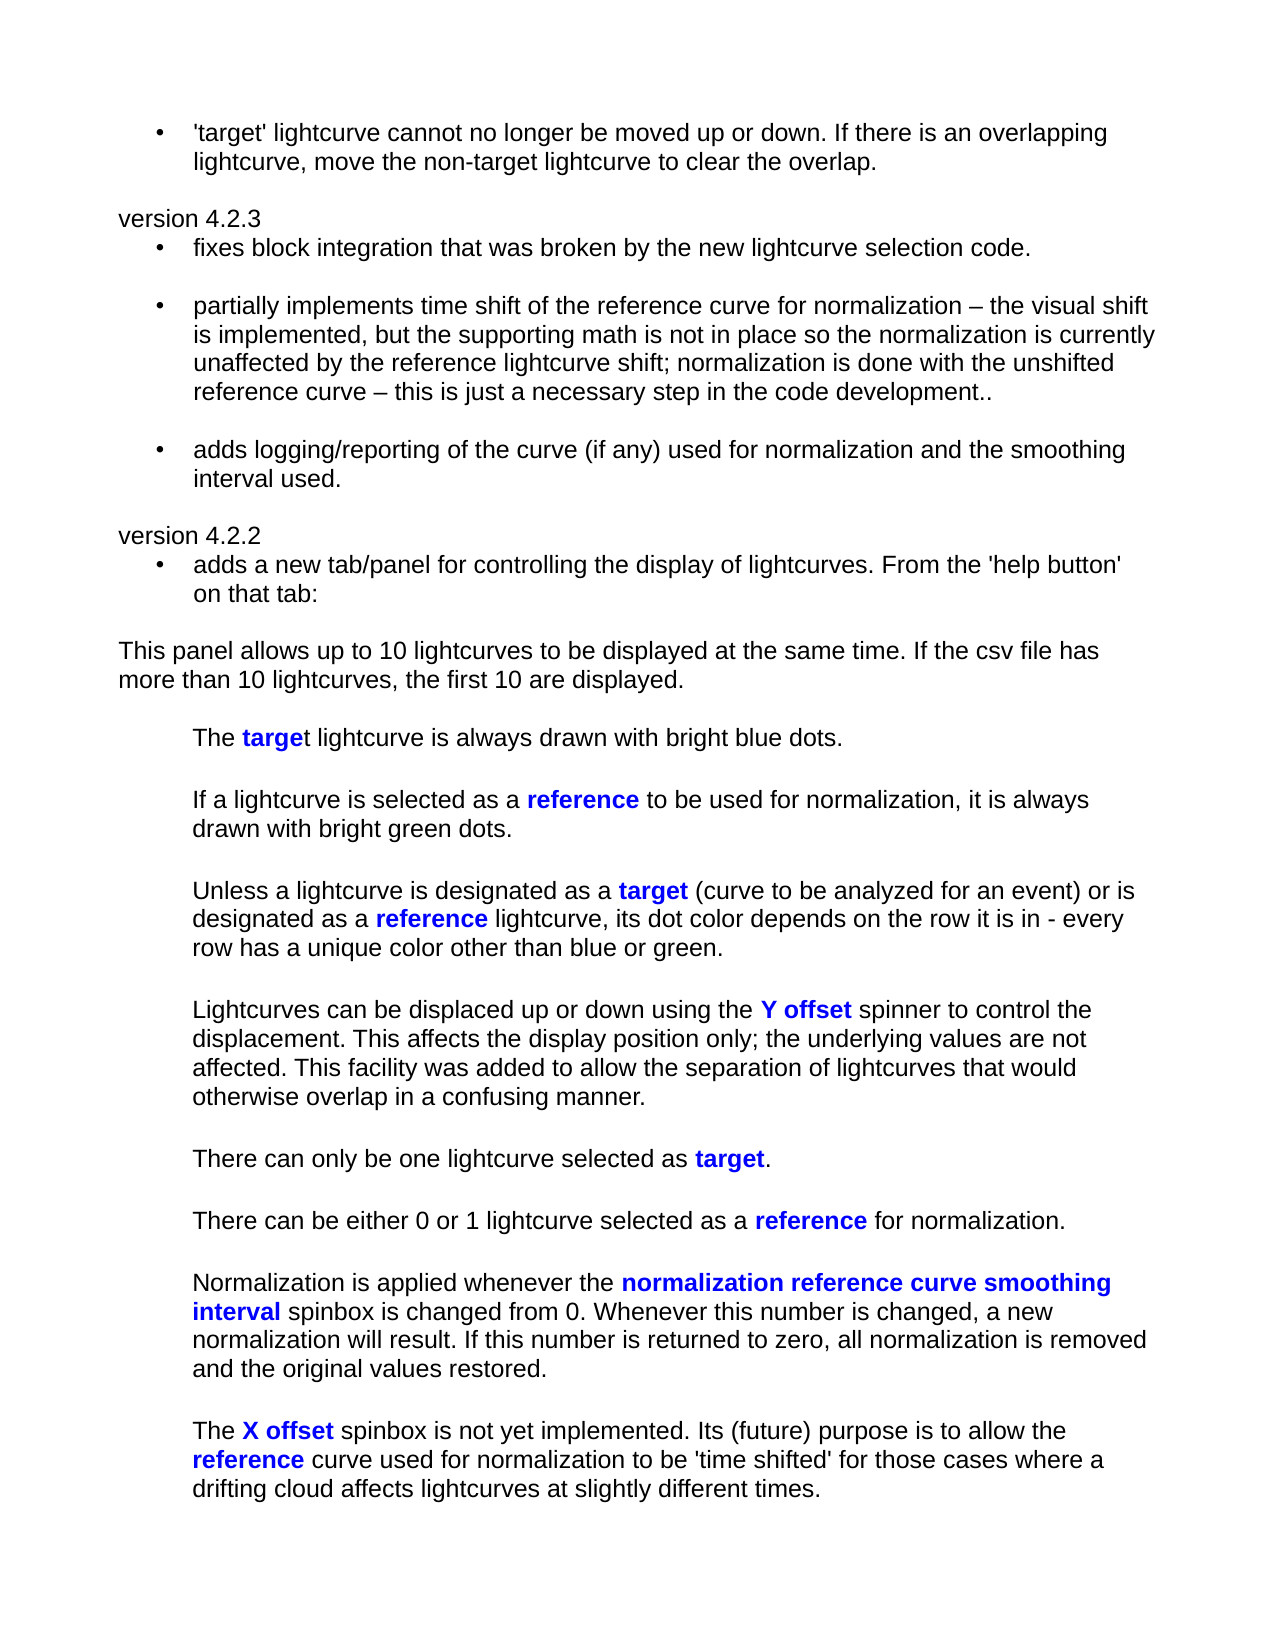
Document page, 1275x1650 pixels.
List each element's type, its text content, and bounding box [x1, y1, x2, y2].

text This panel allows up to 10 lightcurves to be displayed at the same time. If the csv file has more than 10 lightcurves, the first 10 are displayed. [118, 636, 1157, 694]
list adds logging/reporting of the curve (if any) used for normalization and the smoothing interval used. [156, 435, 1157, 521]
list 'target' lightcurve cannot no longer be moved up or down. If there is an overlapping lightcurve, move the non-target lightcurve to clear the overlap. [156, 118, 1157, 204]
list partially implements time shift of the reference curve for normalization – the visual shift is implemented, but the supporting math is not in place so the normalization is currently unaffected by the reference lightcurve shift; normalization is done with the unshifted reference curve – this is just a necessary step in the code development.. [156, 291, 1157, 435]
text There can only be one lightcurve selected as target. [192, 1144, 1157, 1172]
text The X offset spinbox is not yet implemented. Its (future) purpose is to allow the reference curve used for normalization to be 'time shifted' for those cases where a drifting cloud affects lightcurves at slightly different times. [192, 1416, 1157, 1502]
text version 4.2.3 [118, 204, 1157, 233]
list fixes block integration that was broken by the new lightcurve selection code. [156, 233, 1157, 291]
text Unless a lightcurve is designated as a target (curve to be analyzed for an event) or is designated as a reference lightcurve, its dot color depends on the row it is in - every row has a unique color other than blue or green. [192, 876, 1157, 962]
text The target lightcurve is always drawn with bright blue dots. [192, 723, 1157, 752]
text Lightcurves can be displaced up or down using the Y offset spinner to control the displacement. This affects the display position only; the underlying values are not affected. This facility was added to allow the separation of lightcurves that would otherwise overlap in a confusing manner. [192, 995, 1157, 1110]
list adds a new tab/panel for controlling the display of lightcurves. From the 'help button' on that tab: [156, 550, 1157, 607]
text Normalization is applied whenever the normalization reference curve smoothing interval spinbox is changed from 0. Whenever this number is changed, a new normalization will result. If this number is returned to zero, all normalization is removed and the original values restored. [192, 1268, 1157, 1383]
text There can be either 0 or 1 lightcurve selected as a reference for normalization. [192, 1206, 1157, 1234]
text If a lightcurve is selected as a reference to be used for normalization, it is always drawn with bright green dots. [192, 785, 1157, 842]
text version 4.2.2 [118, 521, 1157, 550]
